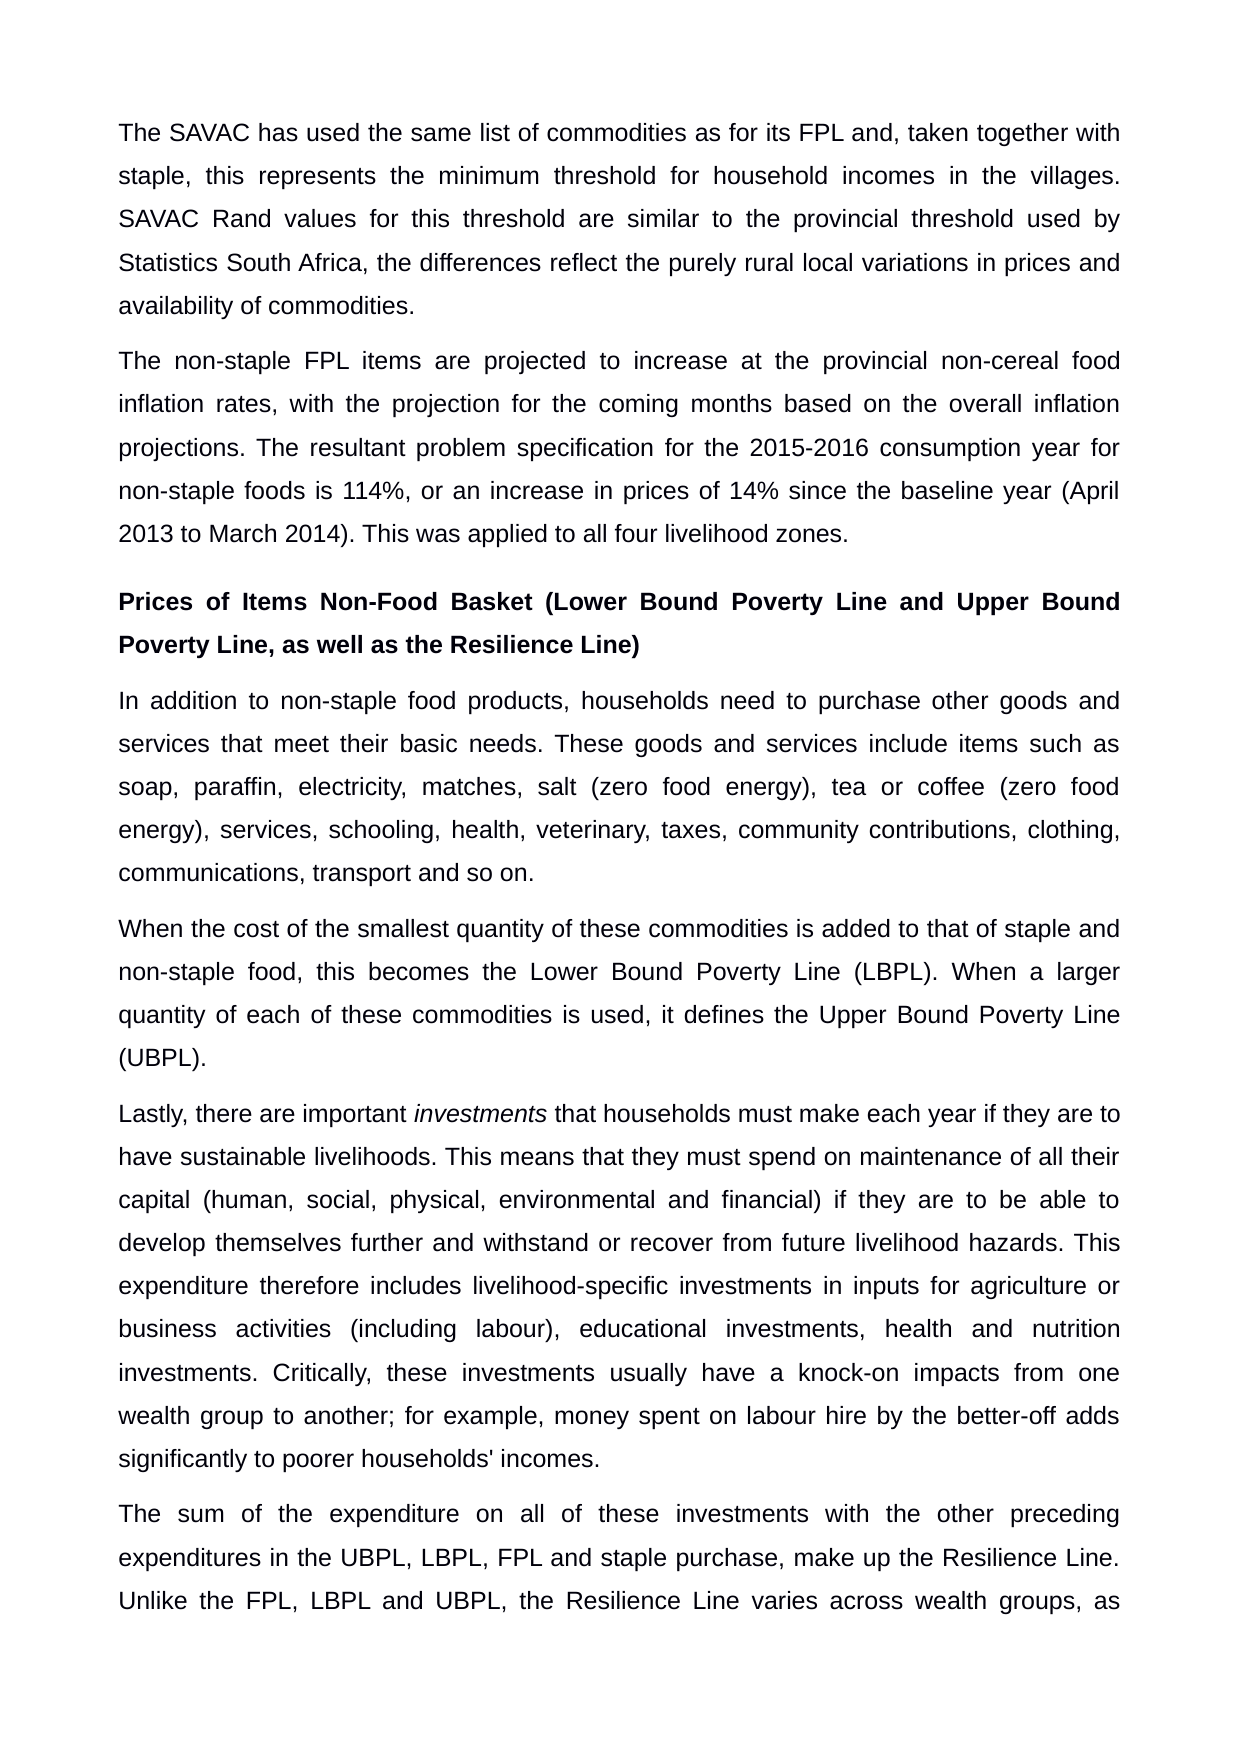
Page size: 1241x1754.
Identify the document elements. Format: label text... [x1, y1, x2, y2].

subtitle Prices of Items Non-Food Basket (Lower Bound Poverty Line and Upper Bound Poverty Line, as well as the Resilience Line) [118, 587, 1122, 659]
text Lastly, there are important investments that households must make each year if they are to have sustainable livelihoods. This means that they must spend on maintenance of all their capital (human, social, physical, environmental and financial) if they are to be able to develop themselves further and withstand or recover from future livelihood hazards. This expenditure therefore includes livelihood-specific investments in inputs for agriculture or business activities (including labour), educational investments, health and nutrition investments. Critically, these investments usually have a knock-on impacts from one wealth group to another; for example, money spent on labour hire by the better-off adds significantly to poorer households' incomes. [118, 1099, 1122, 1472]
text When the cost of the smallest quantity of these commodities is added to that of staple and non-staple food, this becomes the Lower Bound Poverty Line (LBPL). When a larger quantity of each of these commodities is used, it defines the Upper Bound Poverty Line (UBPL). [118, 914, 1122, 1072]
text In addition to non-staple food products, households need to purchase other goods and services that meet their basic needs. These goods and services include items such as soap, paraffin, electricity, matches, salt (zero food energy), tea or coffee (zero food energy), services, schooling, health, veterinary, taxes, community contributions, clothing, communications, transport and so on. [118, 686, 1122, 887]
text The sum of the expenditure on all of these investments with the other preceding expenditures in the UBPL, LBPL, FPL and staple purchase, make up the Resilience Line. Unlike the FPL, LBPL and UBPL, the Resilience Line varies across wealth groups, as [118, 1499, 1122, 1614]
text The non-staple FPL items are projected to increase at the provincial non-cereal food inflation rates, with the projection for the coming months based on the overall inflation projections. The resultant problem specification for the 2015-2016 consumption year for non-staple foods is 114%, or an increase in prices of 14% since the baseline year (April 2013 to March 2014). This was applied to all four livelihood zones. [118, 346, 1122, 547]
text The SAVAC has used the same list of commodities as for its FPL and, taken together with staple, this represents the minimum threshold for household incomes in the villages. SAVAC Rand values for this threshold are similar to the provincial threshold used by Statistics South Africa, the differences reflect the purely rural local variations in prices and availability of commodities. [118, 118, 1122, 319]
